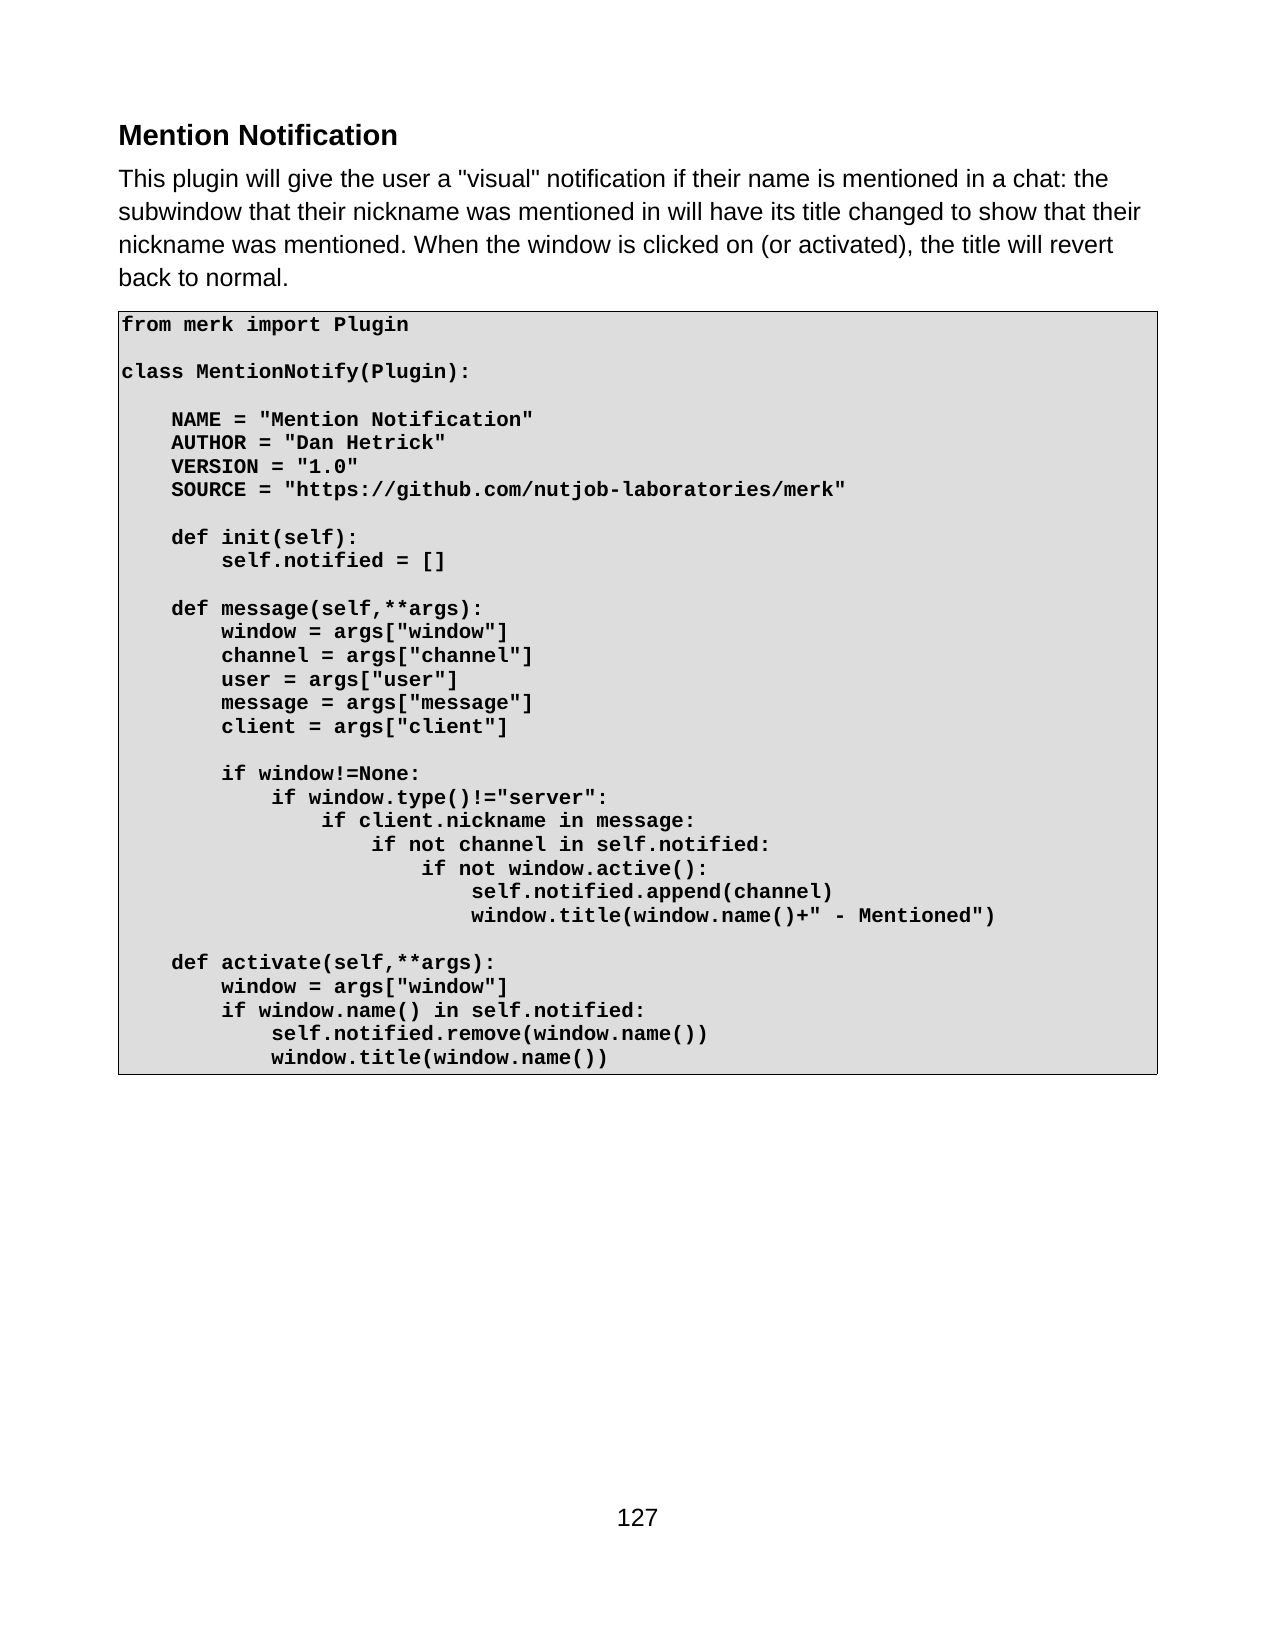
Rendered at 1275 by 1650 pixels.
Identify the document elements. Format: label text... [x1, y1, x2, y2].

subtitle Mention Notification [118, 118, 1157, 152]
text This plugin will give the user a "visual" notification if their name is mentioned in a chat: the subwindow that their nickname was mentioned in will have its title changed to show that their nickname was mentioned. When the window is clicked on (or activated), the title will revert back to normal. [118, 164, 1157, 292]
table_header from merk import Plugin class MentionNotify(Plugin): NAME = "Mention Notification" AUTHOR = "Dan Hetrick" VERSION = "1.0" SOURCE = "https://github.com/nutjob-laboratories/merk" def init(self): self.notified = [] def message(self,**args): window = args["window"] channel = args["channel"] user = args["user"] message = args["message"] client = args["client"] if window!=None: if window.type()!="server": if client.nickname in message: if not channel in self.notified: if not window.active(): self.notified.append(channel) window.title(window.name()+" - Mentioned") def activate(self,**args): window = args["window"] if window.name() in self.notified: self.notified.remove(window.name()) window.title(window.name()) [119, 312, 1157, 1074]
